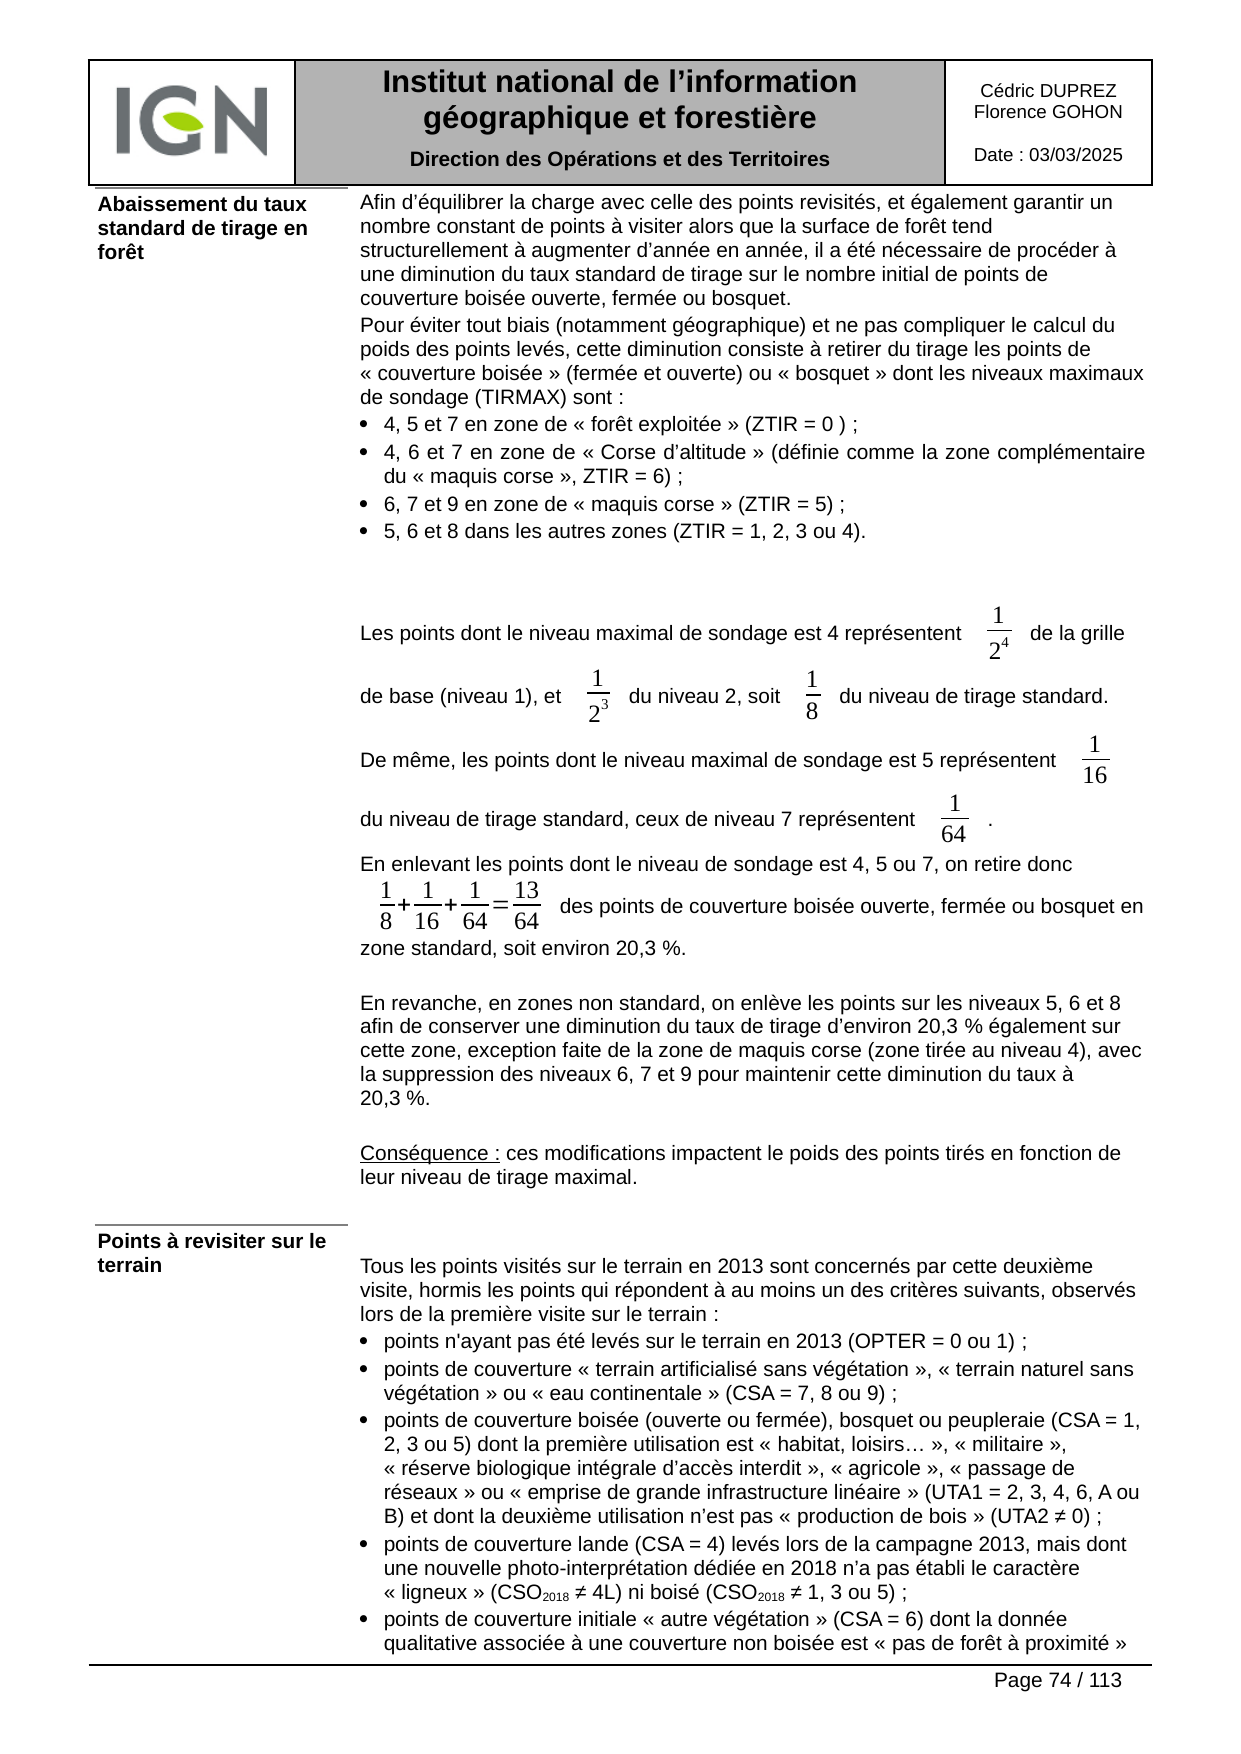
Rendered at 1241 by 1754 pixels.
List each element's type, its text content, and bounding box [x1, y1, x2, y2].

picture [91, 62, 293, 180]
table_cell Afin d’équilibrer la charge avec celle des points revisités, et également garantir un nombre constant de points à visiter alors que la surface de forêt tend structurellement à augmenter d’année en année, il a été nécessaire de procéder à une diminution du taux standard de tirage sur le nombre initial de points de couverture boisée ouverte, fermée ou bosquet. Pour éviter tout biais (notamment géographique) et ne pas compliquer le calcul du poids des points levés, cette diminution consiste à retirer du tirage les points de « couverture boisée » (fermée et ouverte) ou « bosquet » dont les niveaux maximaux de sondage (TIRMAX) sont : 4, 5 et 7 en zone de « forêt exploitée » (ZTIR = 0 ) ; 4, 6 et 7 en zone de « Corse d’altitude » (définie comme la zone complémentaire du « maquis corse », ZTIR = 6) ; 6, 7 et 9 en zone de « maquis corse » (ZTIR = 5) ; 5, 6 et 8 dans les autres zones (ZTIR = 1, 2, 3 ou 4). Les points dont le niveau maximal de sondage est 4 représentent de la grille de base (niveau 1), et du niveau 2, soit du niveau de tirage standard. De même, les points dont le niveau maximal de sondage est 5 représentent du niveau de tirage standard, ceux de niveau 7 représentent . En enlevant les points dont le niveau de sondage est 4, 5 ou 7, on retire donc des points de couverture boisée ouverte, fermée ou bosquet en zone standard, soit environ 20,3 %. En revanche, en zones non standard, on enlève les points sur les niveaux 5, 6 et 8 afin de conserver une diminution du taux de tirage d’environ 20,3 % également sur cette zone, exception faite de la zone de maquis corse (zone tirée au niveau 4), avec la suppression des niveaux 6, 7 et 9 pour maintenir cette diminution du taux à 20,3 %. Conséquence : ces modifications impactent le poids des points tirés en fonction de leur niveau de tirage maximal. [354, 186, 1152, 1222]
table_cell Points à revisiter sur le terrain [89, 1223, 354, 1661]
table_cell Abaissement du taux standard de tirage en forêt [89, 186, 354, 1222]
table_cell Tous les points visités sur le terrain en 2013 sont concernés par cette deuxième visite, hormis les points qui répondent à au moins un des critères suivants, observés lors de la première visite sur le terrain : points n'ayant pas été levés sur le terrain en 2013 (OPTER = 0 ou 1) ; points de couverture « terrain artificialisé sans végétation », « terrain naturel sans végétation » ou « eau continentale » (CSA = 7, 8 ou 9) ; points de couverture boisée (ouverte ou fermée), bosquet ou peupleraie (CSA = 1, 2, 3 ou 5) dont la première utilisation est « habitat, loisirs… », « militaire », « réserve biologique intégrale d’accès interdit », « agricole », « passage de réseaux » ou « emprise de grande infrastructure linéaire » (UTA1 = 2, 3, 4, 6, A ou B) et dont la deuxième utilisation n’est pas « production de bois » (UTA2 ≠ 0) ; points de couverture lande (CSA = 4) levés lors de la campagne 2013, mais dont une nouvelle photo-interprétation dédiée en 2018 n’a pas établi le caractère « ligneux » (CSO2018 ≠ 4L) ni boisé (CSO2018 ≠ 1, 3 ou 5) ; points de couverture initiale « autre végétation » (CSA = 6) dont la donnée qualitative associée à une couverture non boisée est « pas de forêt à proximité » [354, 1223, 1152, 1661]
